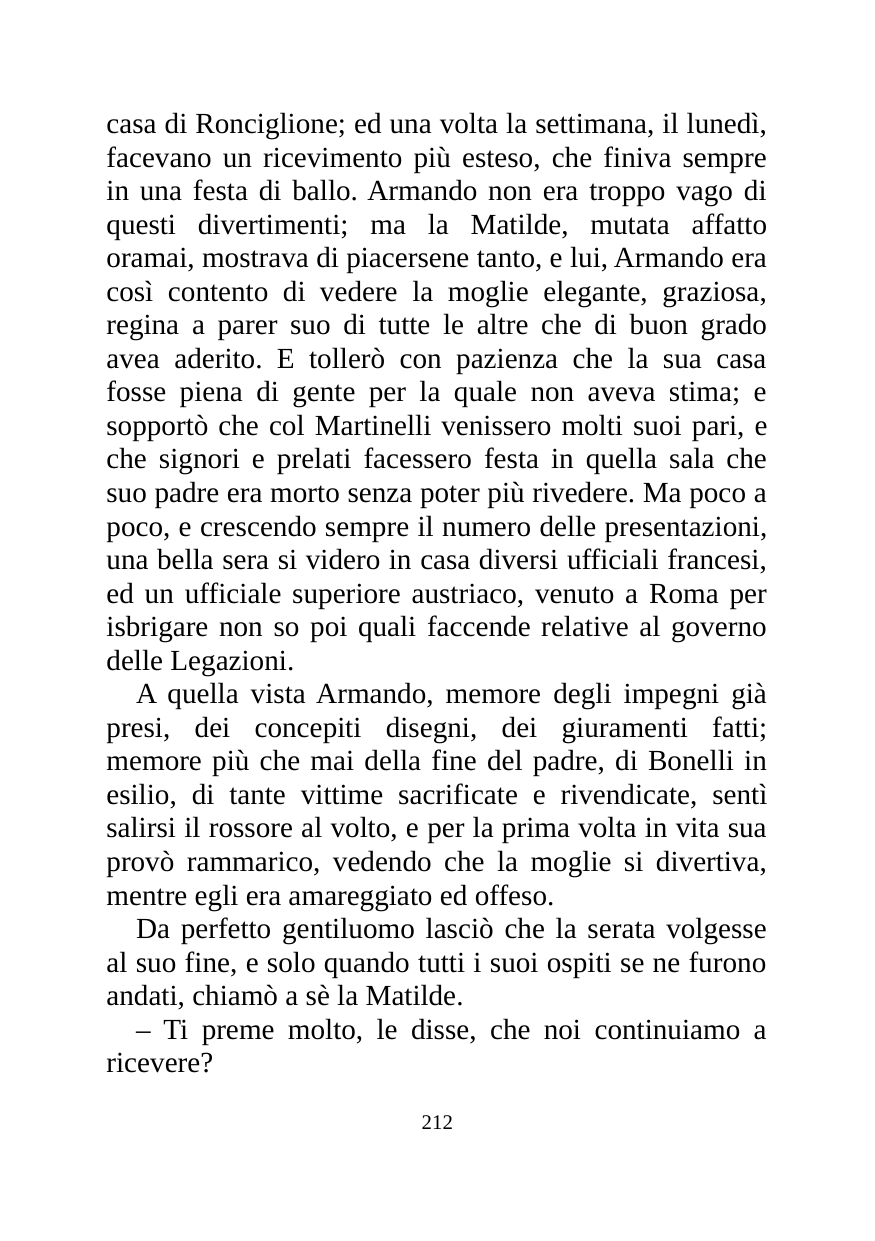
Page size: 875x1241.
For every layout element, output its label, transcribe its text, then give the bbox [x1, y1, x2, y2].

text A quella vista Armando, memore degli impegni già presi, dei concepiti disegni, dei giuramenti fatti; memore più che mai della fine del padre, di Bonelli in esilio, di tante vittime sacrificate e rivendicate, sentì salirsi il rossore al volto, e per la prima volta in vita sua provò rammarico, vedendo che la moglie si divertiva, mentre egli era amareggiato ed offeso. [106, 676, 768, 911]
text casa di Ronciglione; ed una volta la settimana, il lunedì, facevano un ricevimento più esteso, che finiva sempre in una festa di ballo. Armando non era troppo vago di questi divertimenti; ma la Matilde, mutata affatto oramai, mostrava di piacersene tanto, e lui, Armando era così contento di vedere la moglie elegante, graziosa, regina a parer suo di tutte le altre che di buon grado avea aderito. E tollerò con pazienza che la sua casa fosse piena di gente per la quale non aveva stima; e sopportò che col Martinelli venissero molti suoi pari, e che signori e prelati facessero festa in quella sala che suo padre era morto senza poter più rivedere. Ma poco a poco, e crescendo sempre il numero delle presentazioni, una bella sera si videro in casa diversi ufficiali francesi, ed un ufficiale superiore austriaco, venuto a Roma per isbrigare non so poi quali faccende relative al governo delle Legazioni. [106, 106, 768, 676]
text – Ti preme molto, le disse, che noi continuiamo a ricevere? [106, 1012, 768, 1079]
text Da perfetto gentiluomo lasciò che la serata volgesse al suo fine, e solo quando tutti i suoi ospiti se ne furono andati, chiamò a sè la Matilde. [106, 911, 768, 1012]
